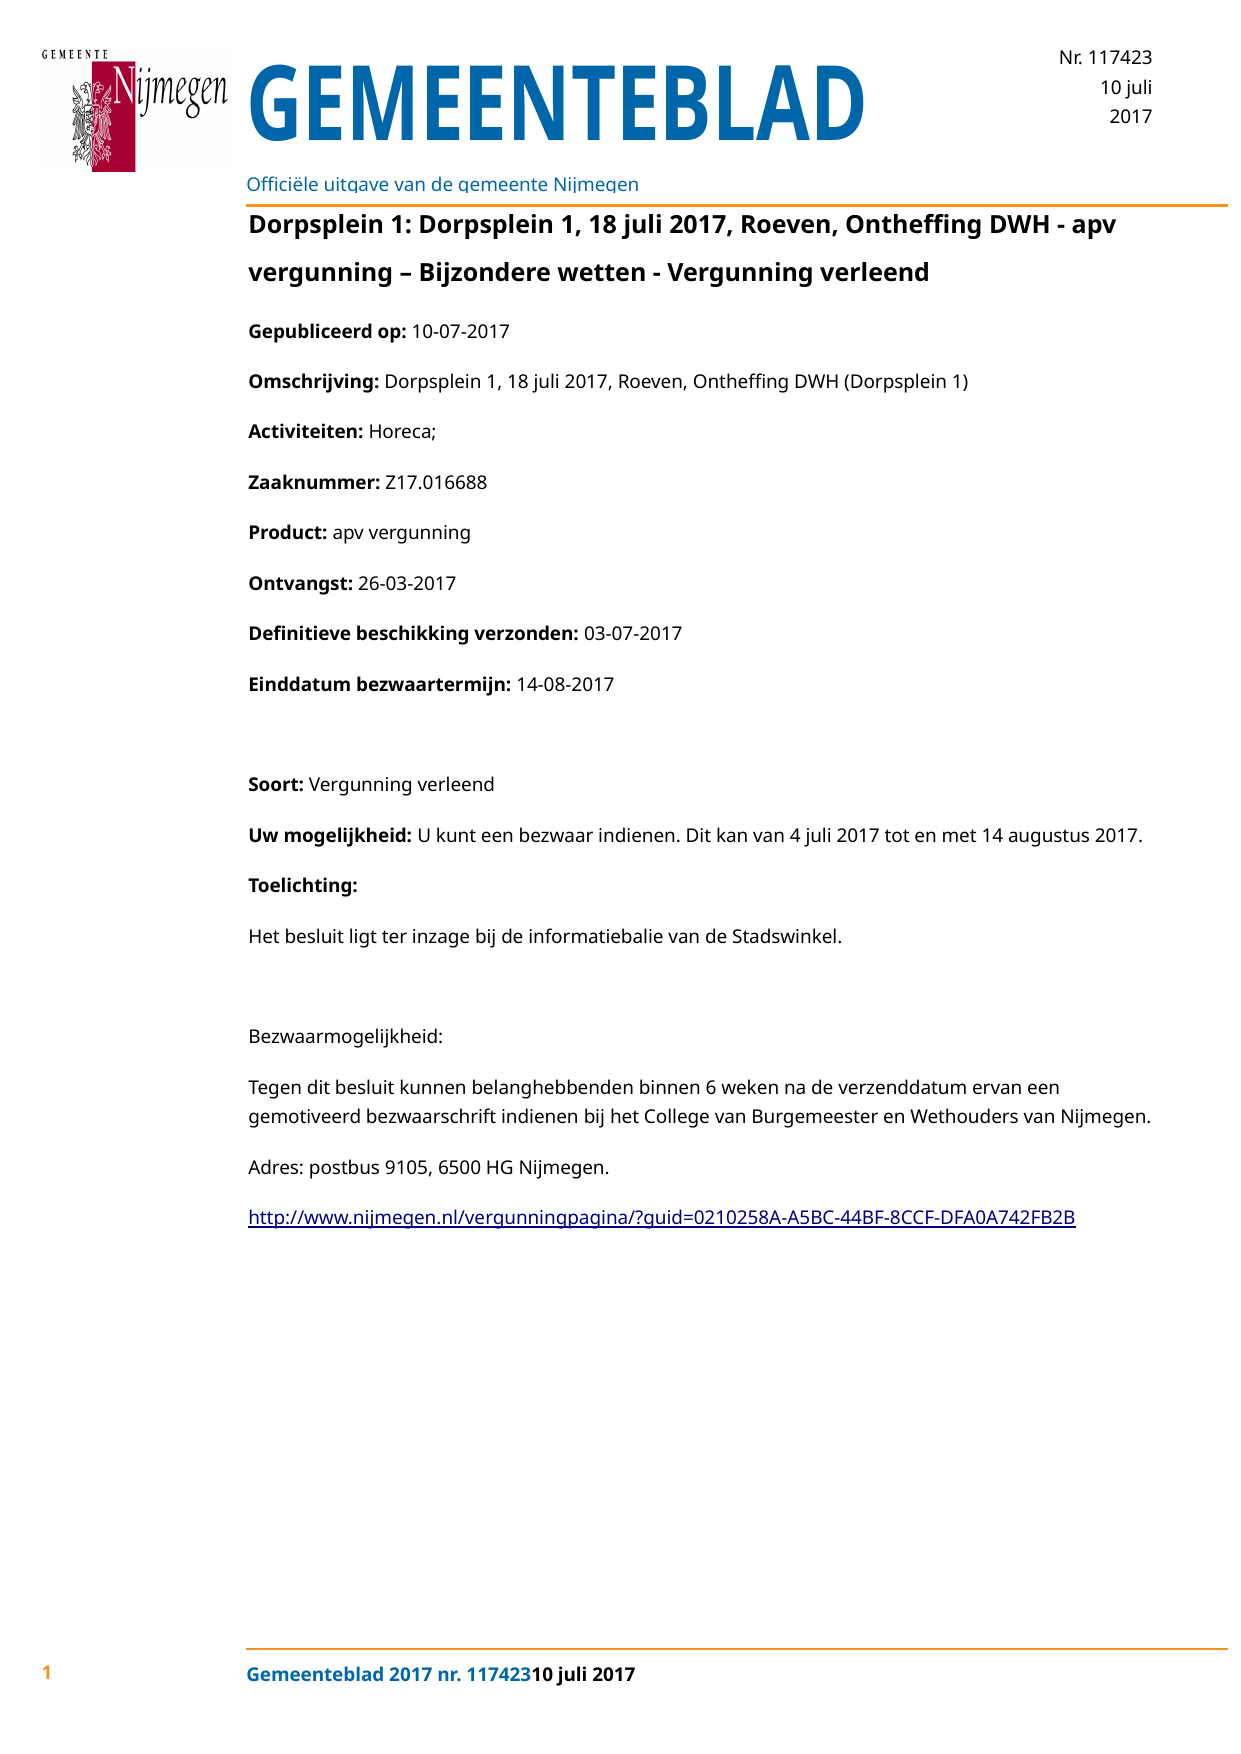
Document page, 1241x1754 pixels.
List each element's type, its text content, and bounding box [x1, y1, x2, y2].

text Dorpsplein 1: Dorpsplein 1, 18 juli 2017, Roeven, Ontheffing DWH - apv vergunning – Bijzondere wetten - Vergunning verleend [248, 207, 1152, 288]
text Uw mogelijkheid: U kunt een bezwaar indienen. Dit kan van 4 juli 2017 tot en met 14 augustus 2017. [248, 822, 1152, 848]
text http://www.nijmegen.nl/vergunningpagina/?guid=0210258A-A5BC-44BF-8CCF-DFA0A742FB2B [248, 1204, 1152, 1230]
text Bezwaarmogelijkheid: [248, 1024, 1152, 1049]
text Toelichting: [248, 872, 1152, 898]
text Einddatum bezwaartermijn: 14-08-2017 [248, 671, 1152, 697]
text Product: apv vergunning [248, 519, 1152, 545]
text Omschrijving: Dorpsplein 1, 18 juli 2017, Roeven, Ontheffing DWH (Dorpsplein 1) [248, 368, 1152, 394]
text Soort: Vergunning verleend [248, 772, 1152, 797]
text Zaaknummer: Z17.016688 [248, 469, 1152, 495]
text Het besluit ligt ter inzage bij de informatiebalie van de Stadswinkel. [248, 923, 1152, 949]
text Activiteiten: Horeca; [248, 419, 1152, 444]
text Ontvangst: 26-03-2017 [248, 570, 1152, 596]
text Adres: postbus 9105, 6500 HG Nijmegen. [248, 1154, 1152, 1180]
text Tegen dit besluit kunnen belanghebbenden binnen 6 weken na de verzenddatum ervan een gemotiveerd bezwaarschrift indienen bij het College van Burgemeester en Wethouders van Nijmegen. [248, 1074, 1152, 1129]
text Gepubliceerd op: 10-07-2017 [248, 318, 1152, 344]
picture [41, 47, 231, 172]
text Definitieve beschikking verzonden: 03-07-2017 [248, 620, 1152, 646]
